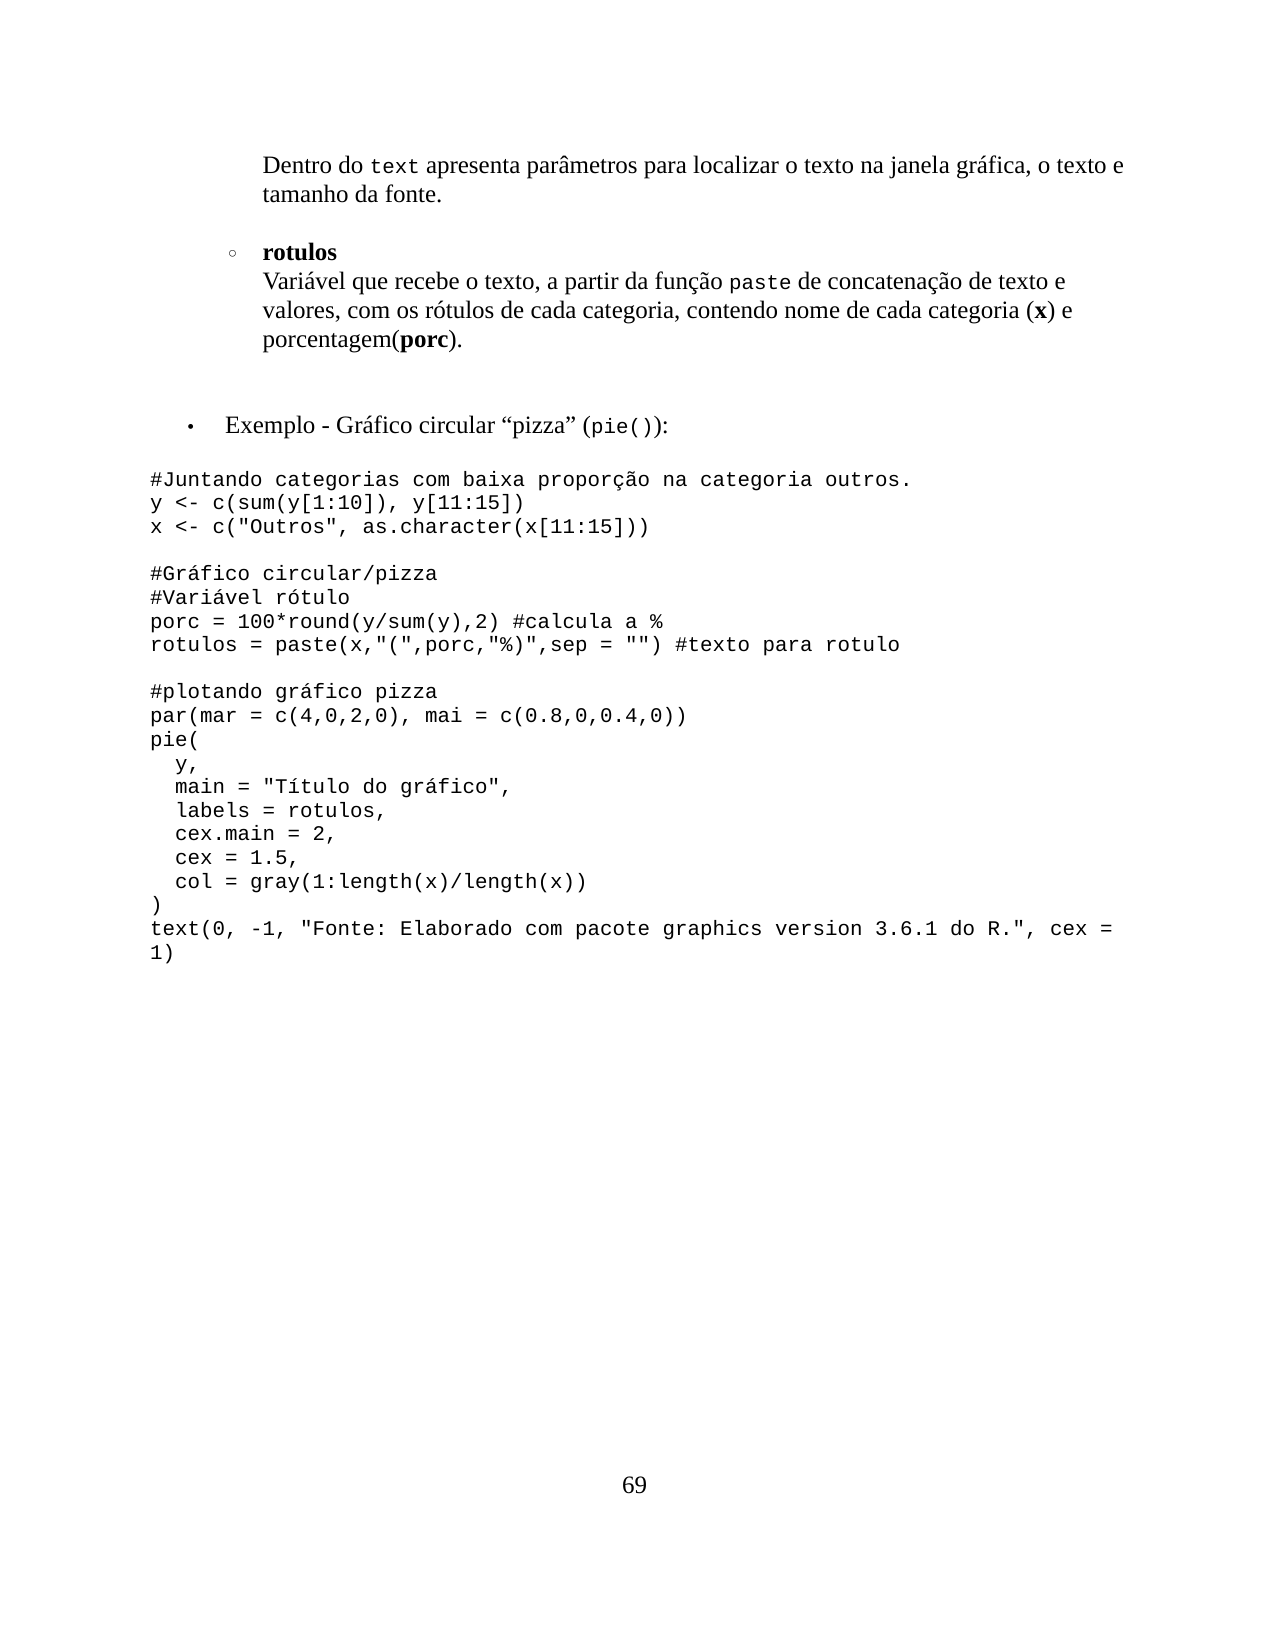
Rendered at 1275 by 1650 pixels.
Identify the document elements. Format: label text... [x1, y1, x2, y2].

text pie( [150, 729, 1125, 752]
text porc = 100*round(y/sum(y),2) #calcula a % [150, 611, 1125, 634]
text #Juntando categorias com baixa proporção na categoria outros. [150, 469, 1125, 492]
text rotulos = paste(x,"(",porc,"%)",sep = "") #texto para rotulo [150, 634, 1125, 658]
text cex.main = 2, [150, 823, 1125, 847]
text main = "Título do gráfico", [150, 776, 1125, 800]
text #Gráfico circular/pizza [150, 563, 1125, 587]
text text(0, -1, "Fonte: Elaborado com pacote graphics version 3.6.1 do R.", cex = 1) [150, 918, 1125, 965]
text labels = rotulos, [150, 800, 1125, 823]
text y, [150, 752, 1125, 776]
text cex = 1.5, [150, 847, 1125, 871]
text ) [150, 894, 1125, 918]
text y <- c(sum(y[1:10]), y[11:15]) [150, 492, 1125, 516]
text par(mar = c(4,0,2,0), mai = c(0.8,0,0.4,0)) [150, 705, 1125, 729]
text #plotando gráfico pizza [150, 682, 1125, 705]
list rotulos Variável que recebe o texto, a partir da função paste de concatenação de texto e valores, com os rótulos de cada categoria, contendo nome de cada categoria (x) e porcentagem(porc). [225, 237, 1125, 382]
text #Variável rótulo [150, 587, 1125, 611]
text x <- c("Outros", as.character(x[11:15])) [150, 516, 1125, 540]
list Dentro do text apresenta parâmetros para localizar o texto na janela gráfica, o texto e tamanho da fonte. [225, 150, 1125, 237]
list Exemplo - Gráfico circular “pizza” (pie()): [187, 410, 1125, 469]
text col = gray(1:length(x)/length(x)) [150, 871, 1125, 894]
